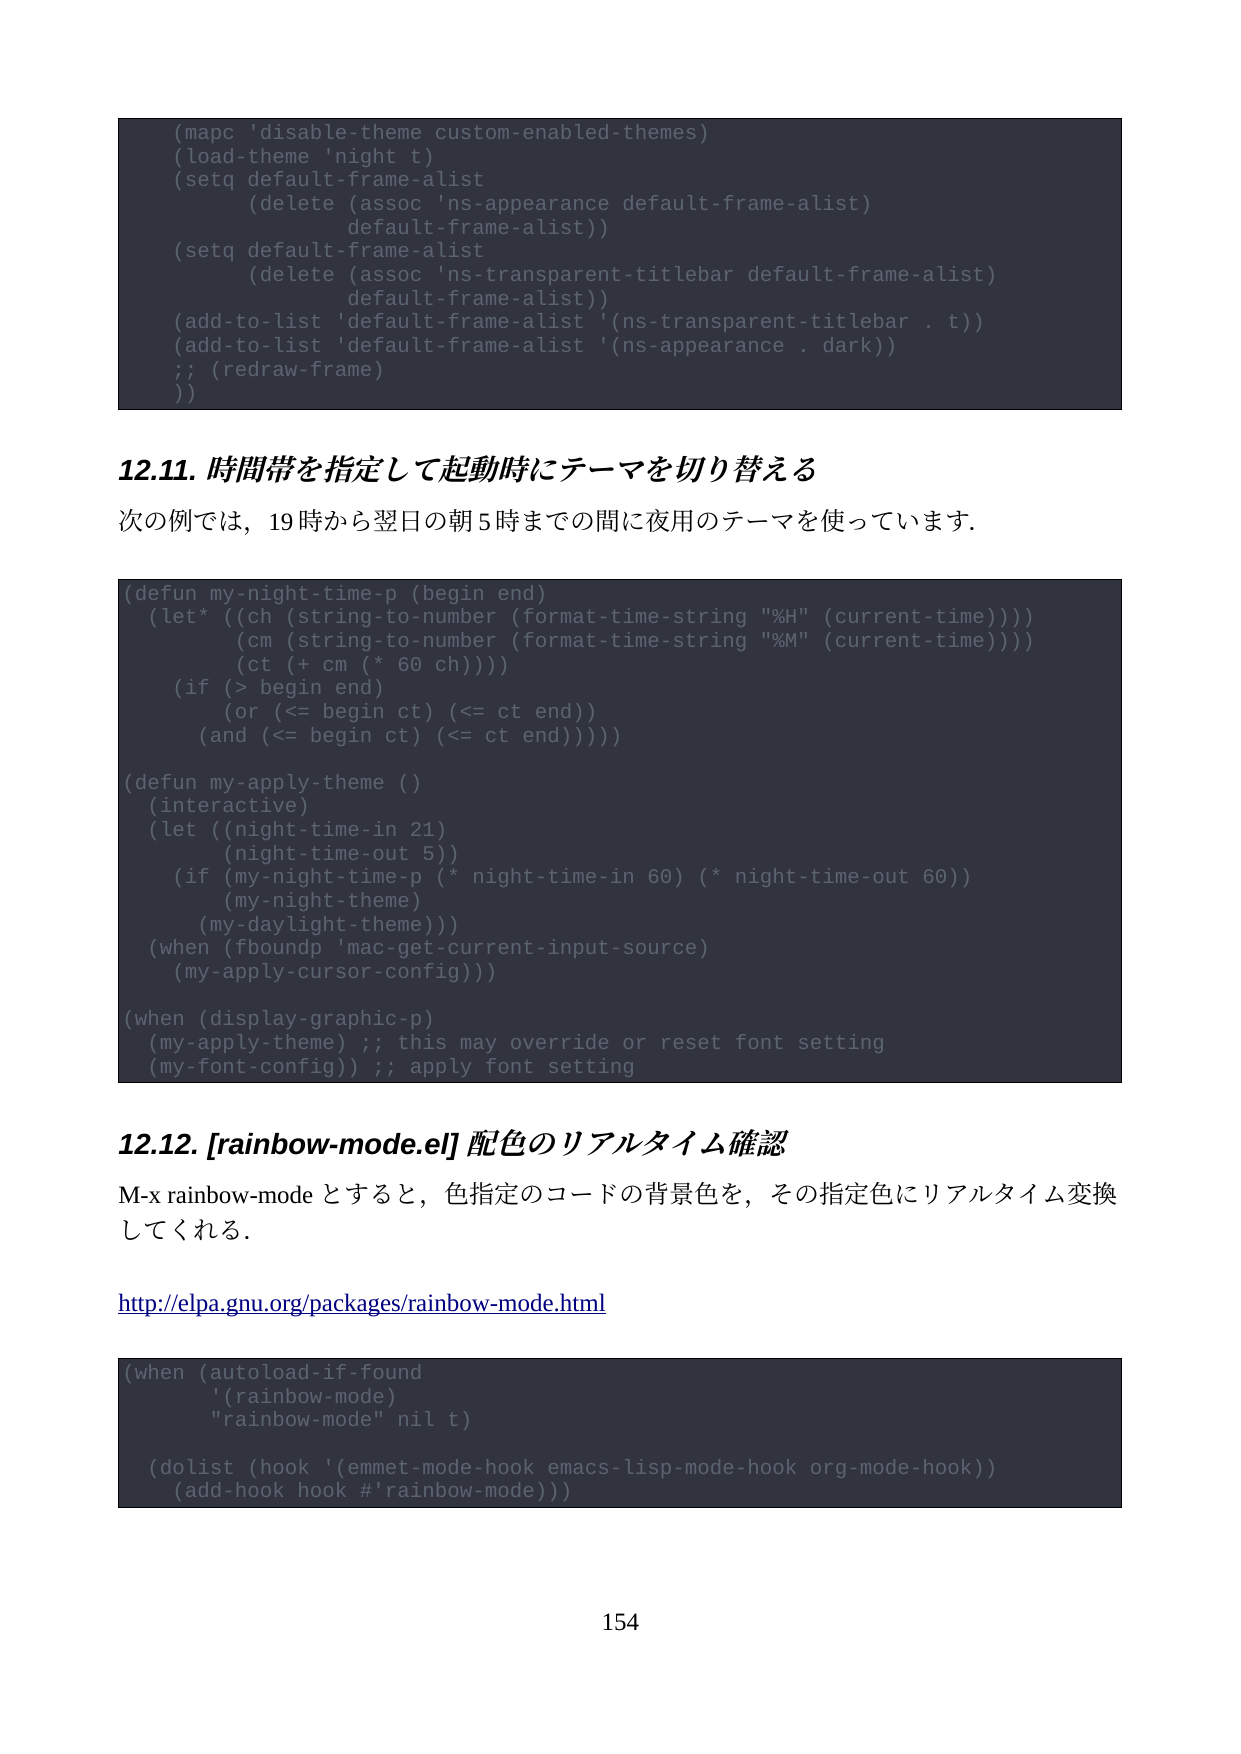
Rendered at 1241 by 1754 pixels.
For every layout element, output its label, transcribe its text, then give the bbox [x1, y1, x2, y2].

text default-frame-alist)) [119, 213, 1121, 236]
text (dolist (hook '(emmet-mode-hook emacs-lisp-mode-hook org-mode-hook)) [119, 1453, 1121, 1476]
text (mapc 'disable-theme custom-enabled-themes) [119, 119, 1121, 142]
text (delete (assoc 'ns-transparent-titlebar default-frame-alist) [119, 260, 1121, 284]
text (my-night-theme) [119, 886, 1121, 910]
text (load-theme 'night t) [119, 142, 1121, 165]
text (my-daylight-theme))) [119, 910, 1121, 933]
text (cm (string-to-number (format-time-string "%M" (current-time)))) [119, 626, 1121, 650]
text http://elpa.gnu.org/packages/rainbow-mode.html [118, 1288, 1122, 1346]
text (defun my-apply-theme () [119, 768, 1121, 792]
text (if (> begin end) [119, 673, 1121, 697]
text (let* ((ch (string-to-number (format-time-string "%H" (current-time)))) [119, 602, 1121, 626]
text (night-time-out 5)) [119, 839, 1121, 862]
text (defun my-night-time-p (begin end) [119, 580, 1121, 602]
subtitle 時間帯を指定して起動時にテーマを切り替える [118, 447, 1122, 489]
text (when (display-graphic-p) [119, 1004, 1121, 1028]
text (setq default-frame-alist [119, 236, 1121, 260]
text (add-to-list 'default-frame-alist '(ns-appearance . dark)) [119, 331, 1121, 354]
text (delete (assoc 'ns-appearance default-frame-alist) [119, 189, 1121, 213]
text (setq default-frame-alist [119, 165, 1121, 189]
text 次の例では，19時から翌日の朝5時までの間に夜用のテーマを使っています． [118, 502, 1122, 566]
text (let ((night-time-in 21) [119, 815, 1121, 839]
text (add-hook hook #'rainbow-mode))) [119, 1476, 1121, 1507]
text (and (<= begin ct) (<= ct end))))) [119, 721, 1121, 744]
text default-frame-alist)) [119, 284, 1121, 307]
text (interactive) [119, 792, 1121, 815]
text (ct (+ cm (* 60 ch)))) [119, 650, 1121, 673]
text '(rainbow-mode) [119, 1382, 1121, 1405]
subtitle [rainbow-mode.el] 配色のリアルタイム確認 [118, 1121, 1122, 1162]
text )) [119, 378, 1121, 409]
text (my-apply-theme) ;; this may override or reset font setting [119, 1028, 1121, 1052]
text (or (<= begin ct) (<= ct end)) [119, 697, 1121, 721]
text (when (fboundp 'mac-get-current-input-source) [119, 933, 1121, 957]
text (if (my-night-time-p (* night-time-in 60) (* night-time-out 60)) [119, 862, 1121, 886]
text (add-to-list 'default-frame-alist '(ns-transparent-titlebar . t)) [119, 307, 1121, 331]
text (my-font-config)) ;; apply font setting [119, 1052, 1121, 1082]
text (my-apply-cursor-config))) [119, 957, 1121, 981]
text "rainbow-mode" nil t) [119, 1405, 1121, 1429]
text M-x rainbow-mode とすると，色指定のコードの背景色を，その指定色にリアルタイム変換してくれる． [118, 1175, 1122, 1276]
text ;; (redraw-frame) [119, 354, 1121, 378]
text (when (autoload-if-found [119, 1359, 1121, 1382]
